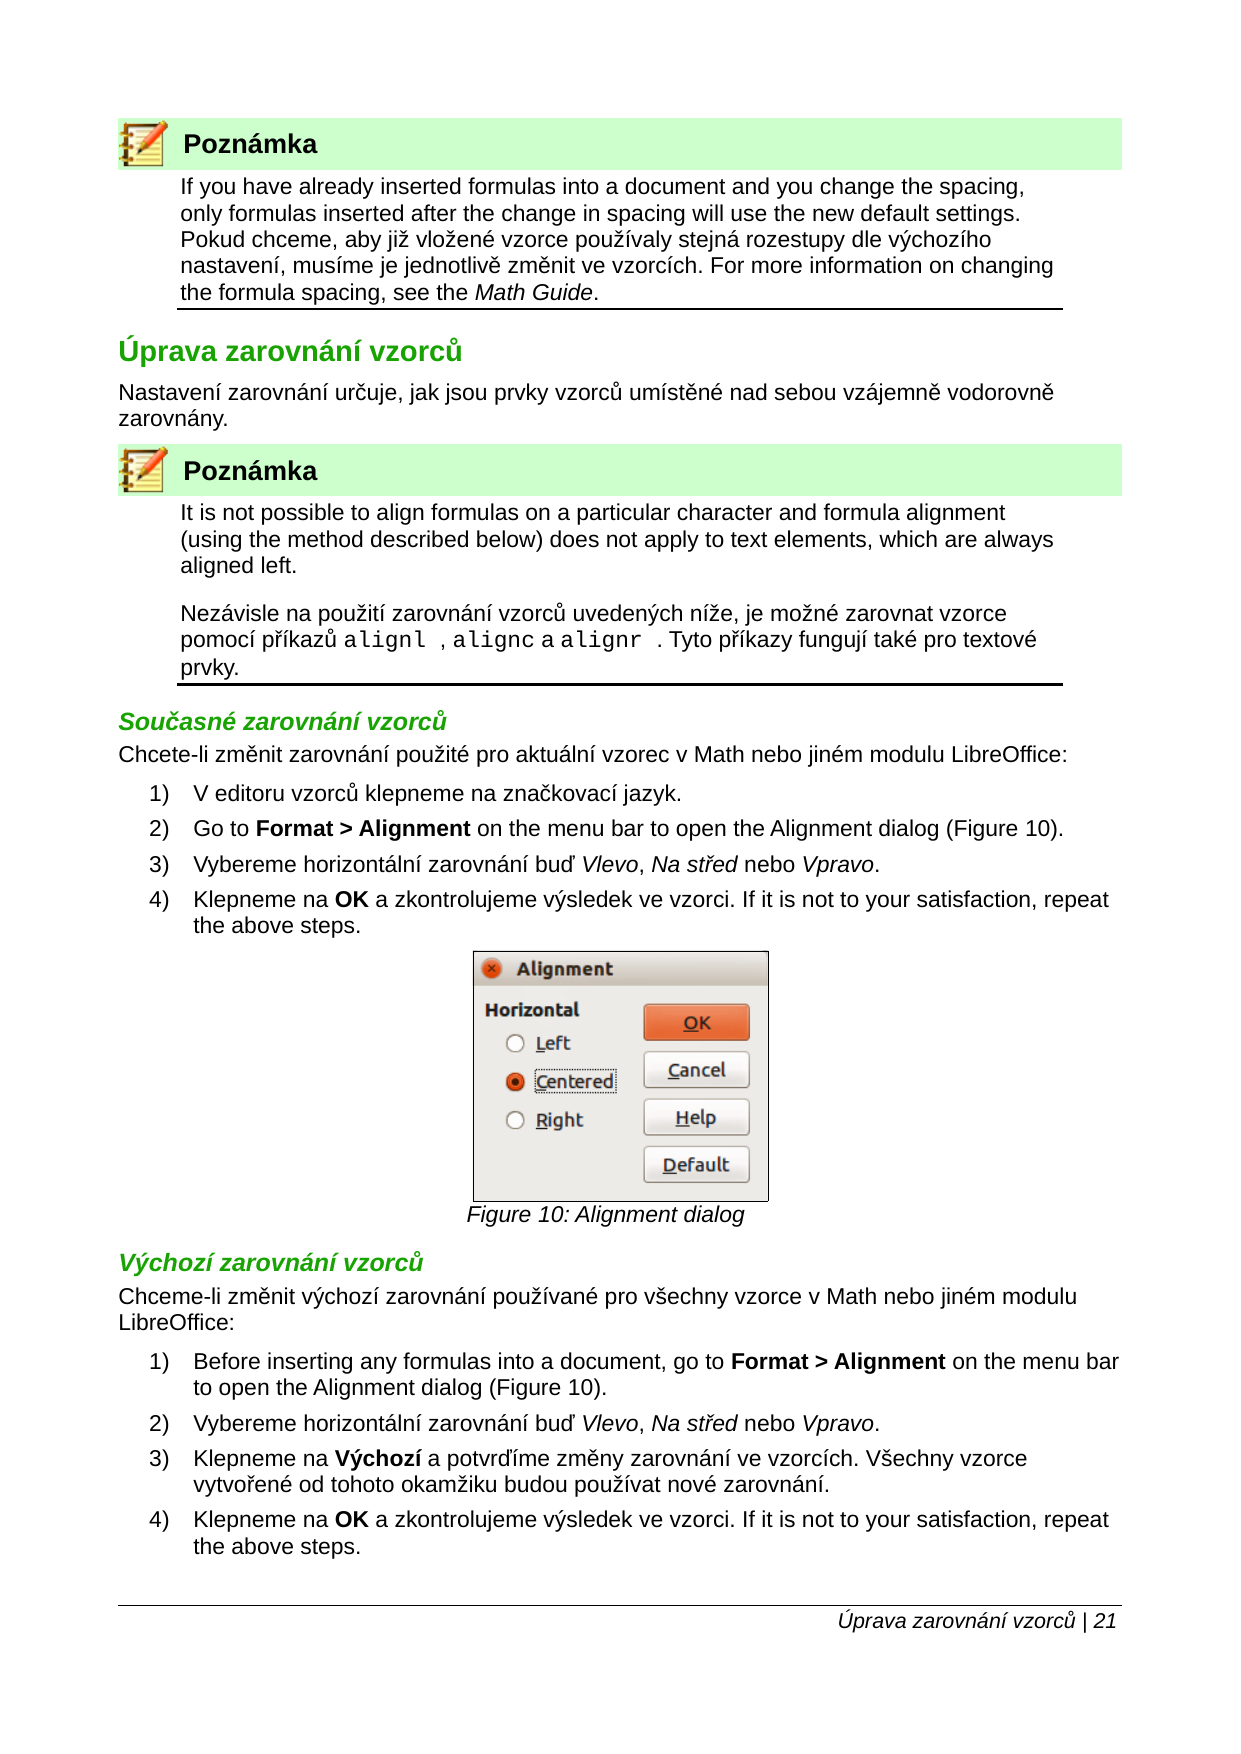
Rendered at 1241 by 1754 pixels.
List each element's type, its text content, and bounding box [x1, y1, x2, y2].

list Go to Format > Alignment on the menu bar to open the Alignment dialog (Figure 10). [169, 815, 1122, 842]
subtitle Úprava zarovnání vzorců [118, 334, 1122, 367]
list Klepneme na OK a zkontrolujeme výsledek ve vzorci. If it is not to your satisfaction, repeat the above steps. [169, 886, 1122, 938]
picture [474, 952, 768, 1201]
text If you have already inserted formulas into a document and you change the spacing, only formulas inserted after the change in spacing will use the new default settings. Pokud chceme, aby již vložené vzorce používaly stejná rozestupy dle výchozího nastavení, musíme je jednotlivě změnit ve vzorcích. For more information on changing the formula spacing, see the Math Guide. [177, 170, 1063, 308]
subtitle Současné zarovnání vzorců [118, 707, 1122, 735]
subtitle Poznámka [118, 118, 1122, 170]
subtitle Výchozí zarovnání vzorců [118, 1248, 1122, 1277]
list Vybereme horizontální zarovnání buď Vlevo, Na střed nebo Vpravo. [169, 851, 1122, 877]
list Vybereme horizontální zarovnání buď Vlevo, Na střed nebo Vpravo. [169, 1409, 1122, 1436]
text Chcete-li změnit zarovnání použité pro aktuální vzorec v Math nebo jiném modulu LibreOffice: [118, 741, 1122, 768]
list Klepneme na Výchozí a potvrďíme změny zarovnání ve vzorcích. Všechny vzorce vytvořené od tohoto okamžiku budou používat nové zarovnání. [169, 1445, 1122, 1497]
list Klepneme na OK a zkontrolujeme výsledek ve vzorci. If it is not to your satisfaction, repeat the above steps. [169, 1506, 1122, 1559]
text It is not possible to align formulas on a particular character and formula alignment (using the method described below) does not apply to text elements, which are always aligned left. [177, 496, 1063, 578]
picture [119, 119, 170, 170]
subtitle Poznámka [118, 444, 1122, 496]
text Chceme-li změnit výchozí zarovnání používané pro všechny vzorce v Math nebo jiném modulu LibreOffice: [118, 1283, 1122, 1335]
text Nezávisle na použití zarovnání vzorců uvedených níže, je možné zarovnat vzorce pomocí příkazů alignl , alignc a alignr . Tyto příkazy fungují také pro textové prvky. [177, 596, 1063, 683]
list Before inserting any formulas into a document, go to Format > Alignment on the menu bar to open the Alignment dialog (Figure 10). [169, 1348, 1122, 1401]
text Nastavení zarovnání určuje, jak jsou prvky vzorců umístěné nad sebou vzájemně vodorovně zarovnány. [118, 379, 1122, 432]
list V editoru vzorců klepneme na značkovací jazyk. [169, 780, 1122, 807]
picture [119, 445, 170, 496]
text Figure 10: Alignment dialog [466, 1201, 774, 1227]
